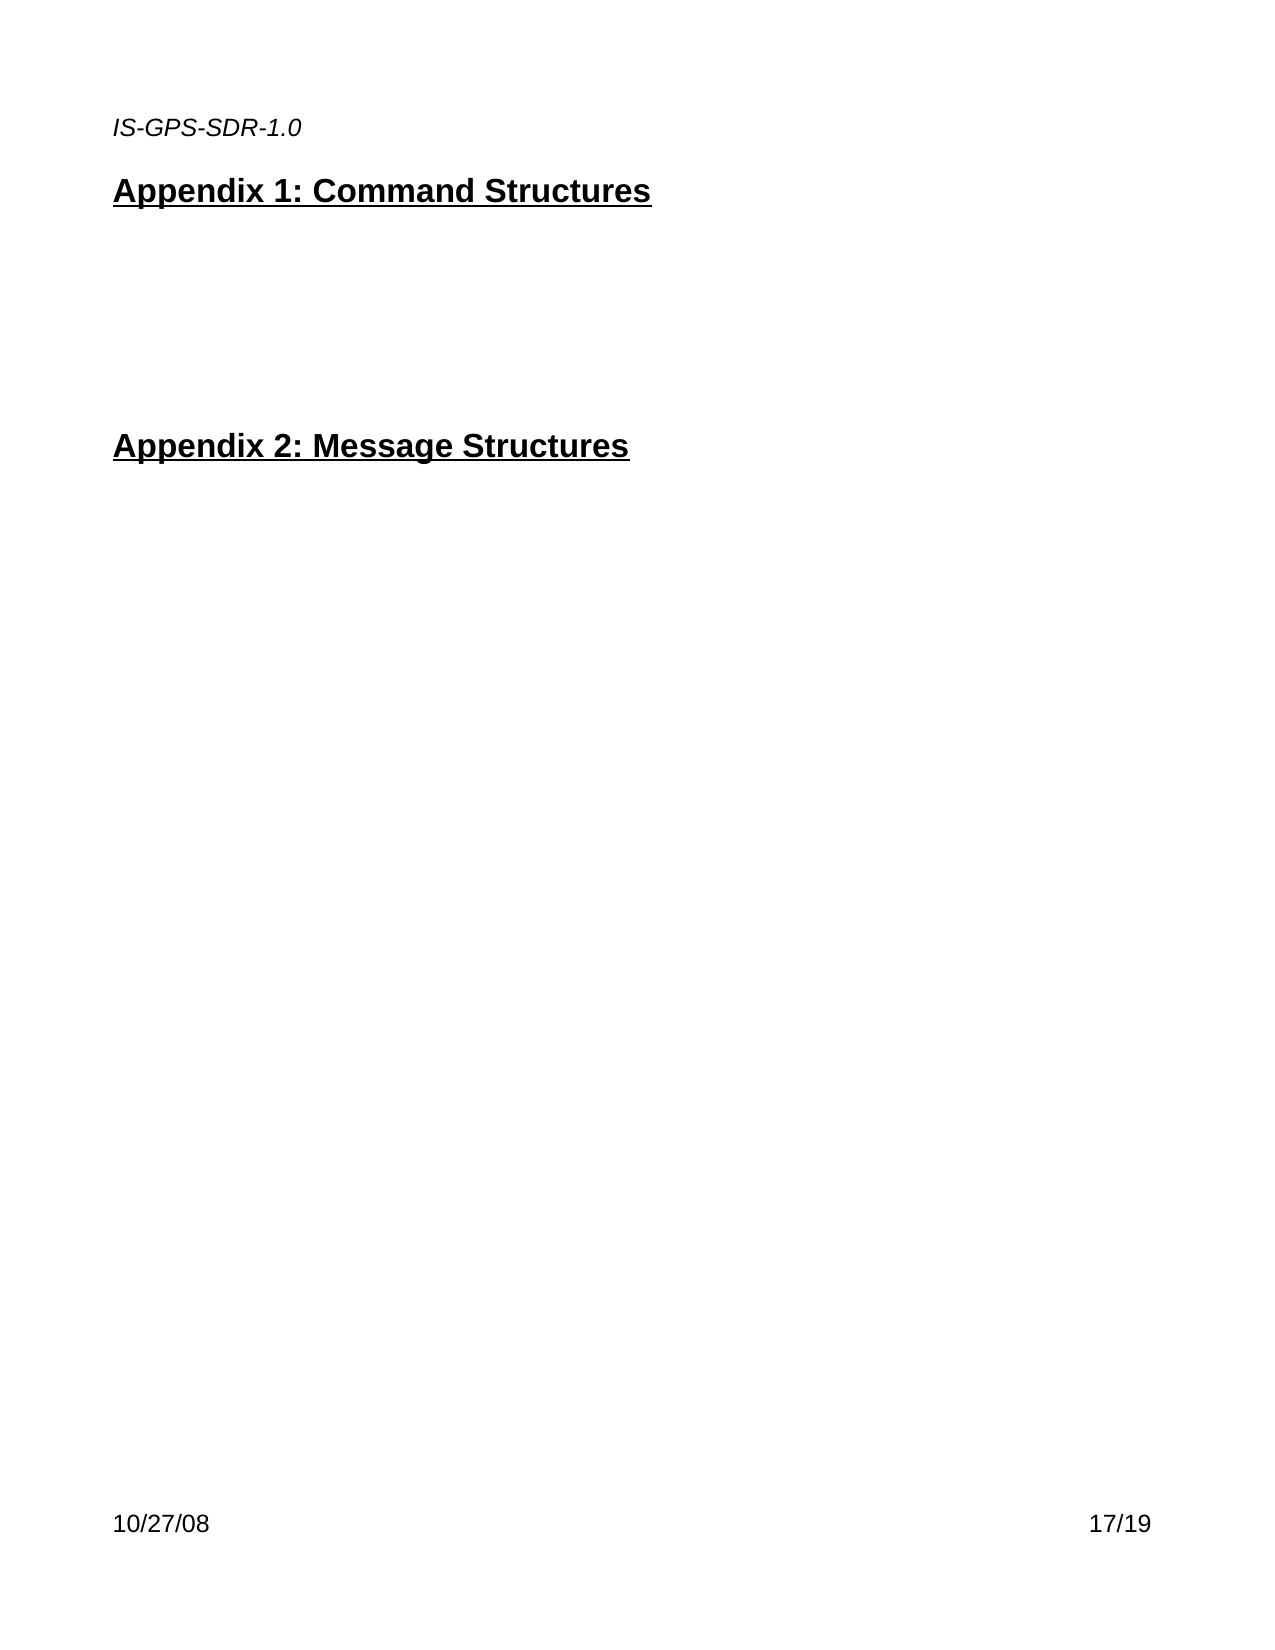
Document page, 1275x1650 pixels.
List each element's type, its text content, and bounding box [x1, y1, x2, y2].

subtitle Appendix 2: Message Structures [112, 426, 1162, 464]
subtitle Appendix 1: Command Structures [112, 171, 1162, 210]
